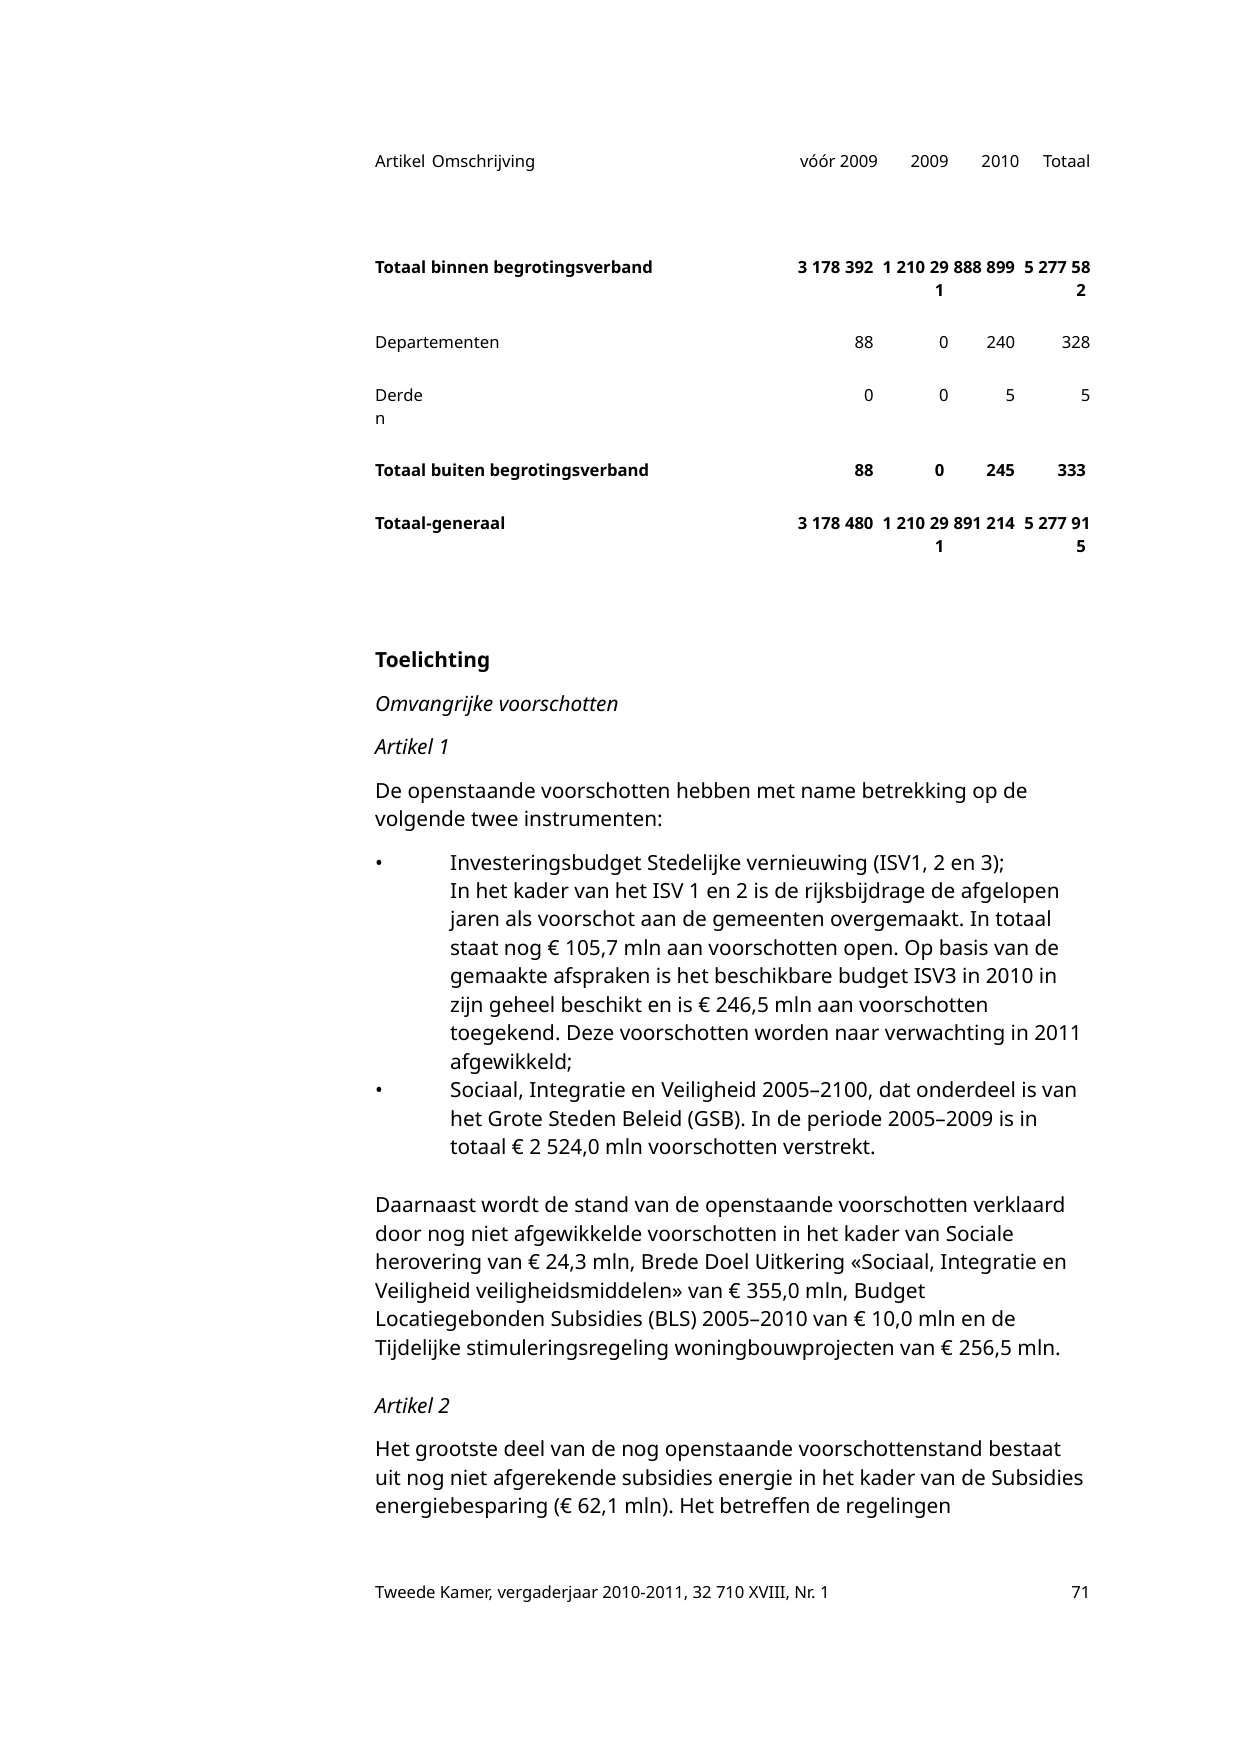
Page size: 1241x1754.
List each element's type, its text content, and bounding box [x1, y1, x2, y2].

table_header 2009 [878, 150, 948, 203]
list In het kader van het ISV 1 en 2 is de rijksbijdrage de afgelopen jaren als voorschot aan de gemeenten overgemaakt. In totaal staat nog € 105,7 mln aan voorschotten open. Op basis van de gemaakte afspraken is het beschikbare budget ISV3 in 2010 in zijn geheel beschikt en is € 246,5 mln aan voorschotten toegekend. Deze voorschotten worden naar verwachting in 2011 afgewikkeld; [375, 876, 1090, 1075]
table_cell 88 [793, 331, 878, 383]
table_cell Totaal buiten begrotingsverband [375, 459, 793, 512]
text Omvangrijke voorschotten [375, 689, 1090, 717]
table_cell 5 277 582 [1019, 255, 1090, 331]
table_cell 3 178 480 [793, 512, 878, 587]
table_cell 0 [878, 459, 948, 512]
table_cell 240 [949, 331, 1019, 383]
table_cell [432, 203, 793, 255]
table_cell Derden [375, 384, 432, 459]
table_cell [949, 203, 1019, 255]
table_cell [1019, 203, 1090, 255]
table_cell 3 178 392 [793, 255, 878, 331]
table_header 2010 [949, 150, 1019, 203]
table_cell 5 277 915 [1019, 512, 1090, 587]
list Investeringsbudget Stedelijke vernieuwing (ISV1, 2 en 3); [375, 848, 1090, 876]
table_cell 888 899 [949, 255, 1019, 331]
table_cell 328 [1019, 331, 1090, 383]
table_cell Totaal-generaal [375, 512, 793, 587]
table_header Artikel [375, 150, 432, 203]
table_cell 0 [878, 331, 948, 383]
table_cell Departementen [375, 331, 793, 383]
table_cell 891 214 [949, 512, 1019, 587]
table_header Omschrijving [432, 150, 793, 203]
table_cell 0 [793, 384, 878, 459]
table_header vóór 2009 [793, 150, 878, 203]
table_cell [878, 203, 948, 255]
table_cell 0 [878, 384, 948, 459]
table_cell 245 [949, 459, 1019, 512]
table_cell 1 210 291 [878, 512, 948, 587]
table_cell Totaal binnen begrotingsverband [375, 255, 793, 331]
text Daarnaast wordt de stand van de openstaande voorschotten verklaard door nog niet afgewikkelde voorschotten in het kader van Sociale herovering van € 24,3 mln, Brede Doel Uitkering «Sociaal, Integratie en Veiligheid veiligheidsmiddelen» van € 355,0 mln, Budget Locatiegebonden Subsidies (BLS) 2005–2010 van € 10,0 mln en de Tijdelijke stimuleringsregeling woningbouwprojecten van € 256,5 mln. [375, 1191, 1090, 1361]
table_cell 5 [949, 384, 1019, 459]
text Artikel 1 [375, 732, 1090, 761]
table_cell 1 210 291 [878, 255, 948, 331]
list Sociaal, Integratie en Veiligheid 2005–2100, dat onderdeel is van het Grote Steden Beleid (GSB). In de periode 2005–2009 is in totaal € 2 524,0 mln voorschotten verstrekt. [375, 1075, 1090, 1161]
table_cell 5 [1019, 384, 1090, 459]
table_cell 88 [793, 459, 878, 512]
text Het grootste deel van de nog openstaande voorschottenstand bestaat uit nog niet afgerekende subsidies energie in het kader van de Subsidies energiebesparing (€ 62,1 mln). Het betreffen de regelingen [375, 1434, 1090, 1520]
text Toelichting [375, 646, 1090, 674]
table_cell 333 [1019, 459, 1090, 512]
table_cell [432, 384, 793, 459]
table_cell [375, 203, 432, 255]
text De openstaande voorschotten hebben met name betrekking op de volgende twee instrumenten: [375, 776, 1090, 833]
table_header Totaal [1019, 150, 1090, 203]
text Artikel 2 [375, 1391, 1090, 1419]
table_cell [793, 203, 878, 255]
